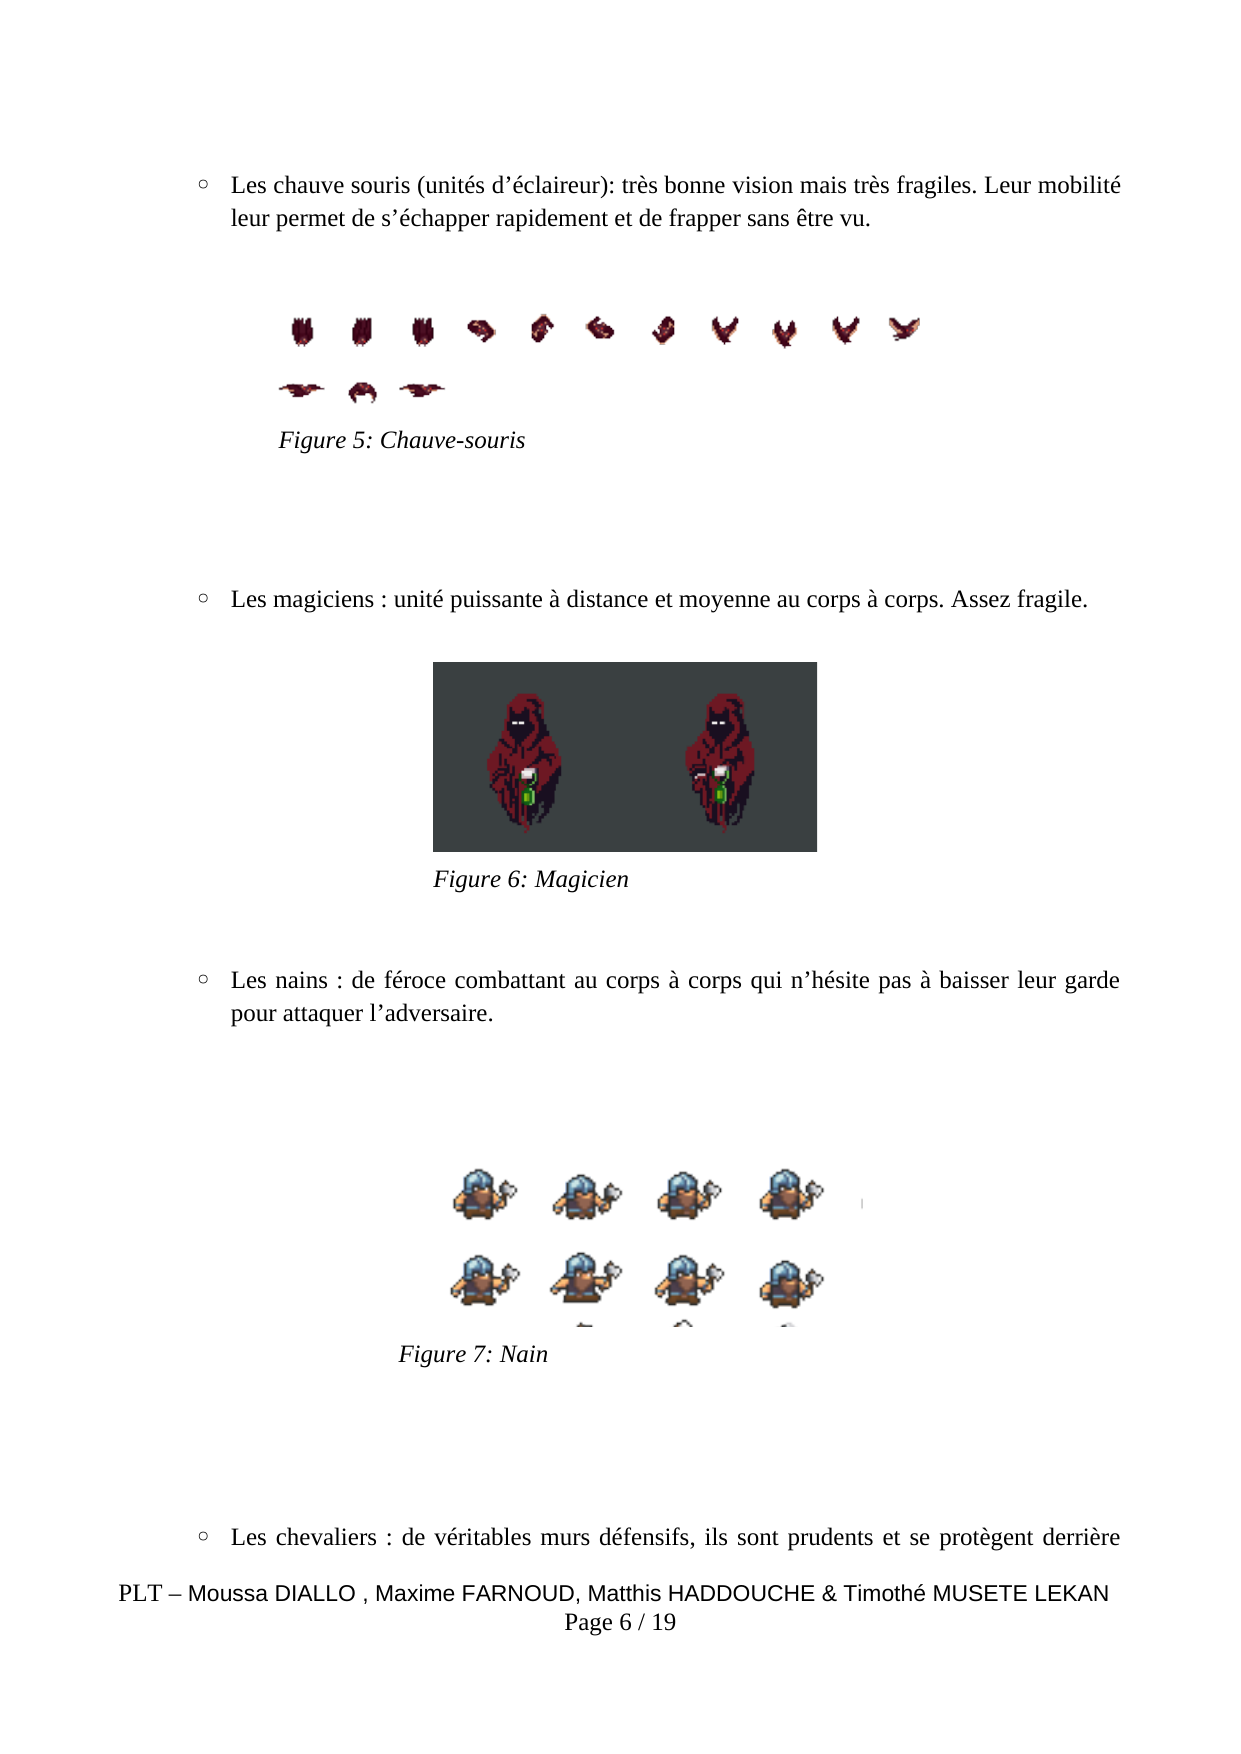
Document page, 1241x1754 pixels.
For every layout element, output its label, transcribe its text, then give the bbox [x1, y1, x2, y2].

list Les chevaliers : de véritables murs défensifs, ils sont prudents et se protègent derrière [193, 1522, 1122, 1550]
list Les magiciens : unité puissante à distance et moyenne au corps à corps. Assez fragile. [193, 584, 1122, 613]
list Figure 7: Nain [398, 1099, 862, 1367]
picture [278, 295, 935, 414]
list Les nains : de féroce combattant au corps à corps qui n’hésite pas à baisser leur garde pour attaquer l’adversaire. [193, 965, 1122, 1027]
list Les chauve souris (unités d’éclaireur): très bonne vision mais très fragiles. Leur mobilité leur permet de s’échapper rapidement et de frapper sans être vu. [193, 170, 1122, 232]
picture [433, 662, 818, 852]
text Figure 5: Chauve-souris [278, 414, 949, 454]
text Figure 6: Magicien [433, 852, 817, 893]
